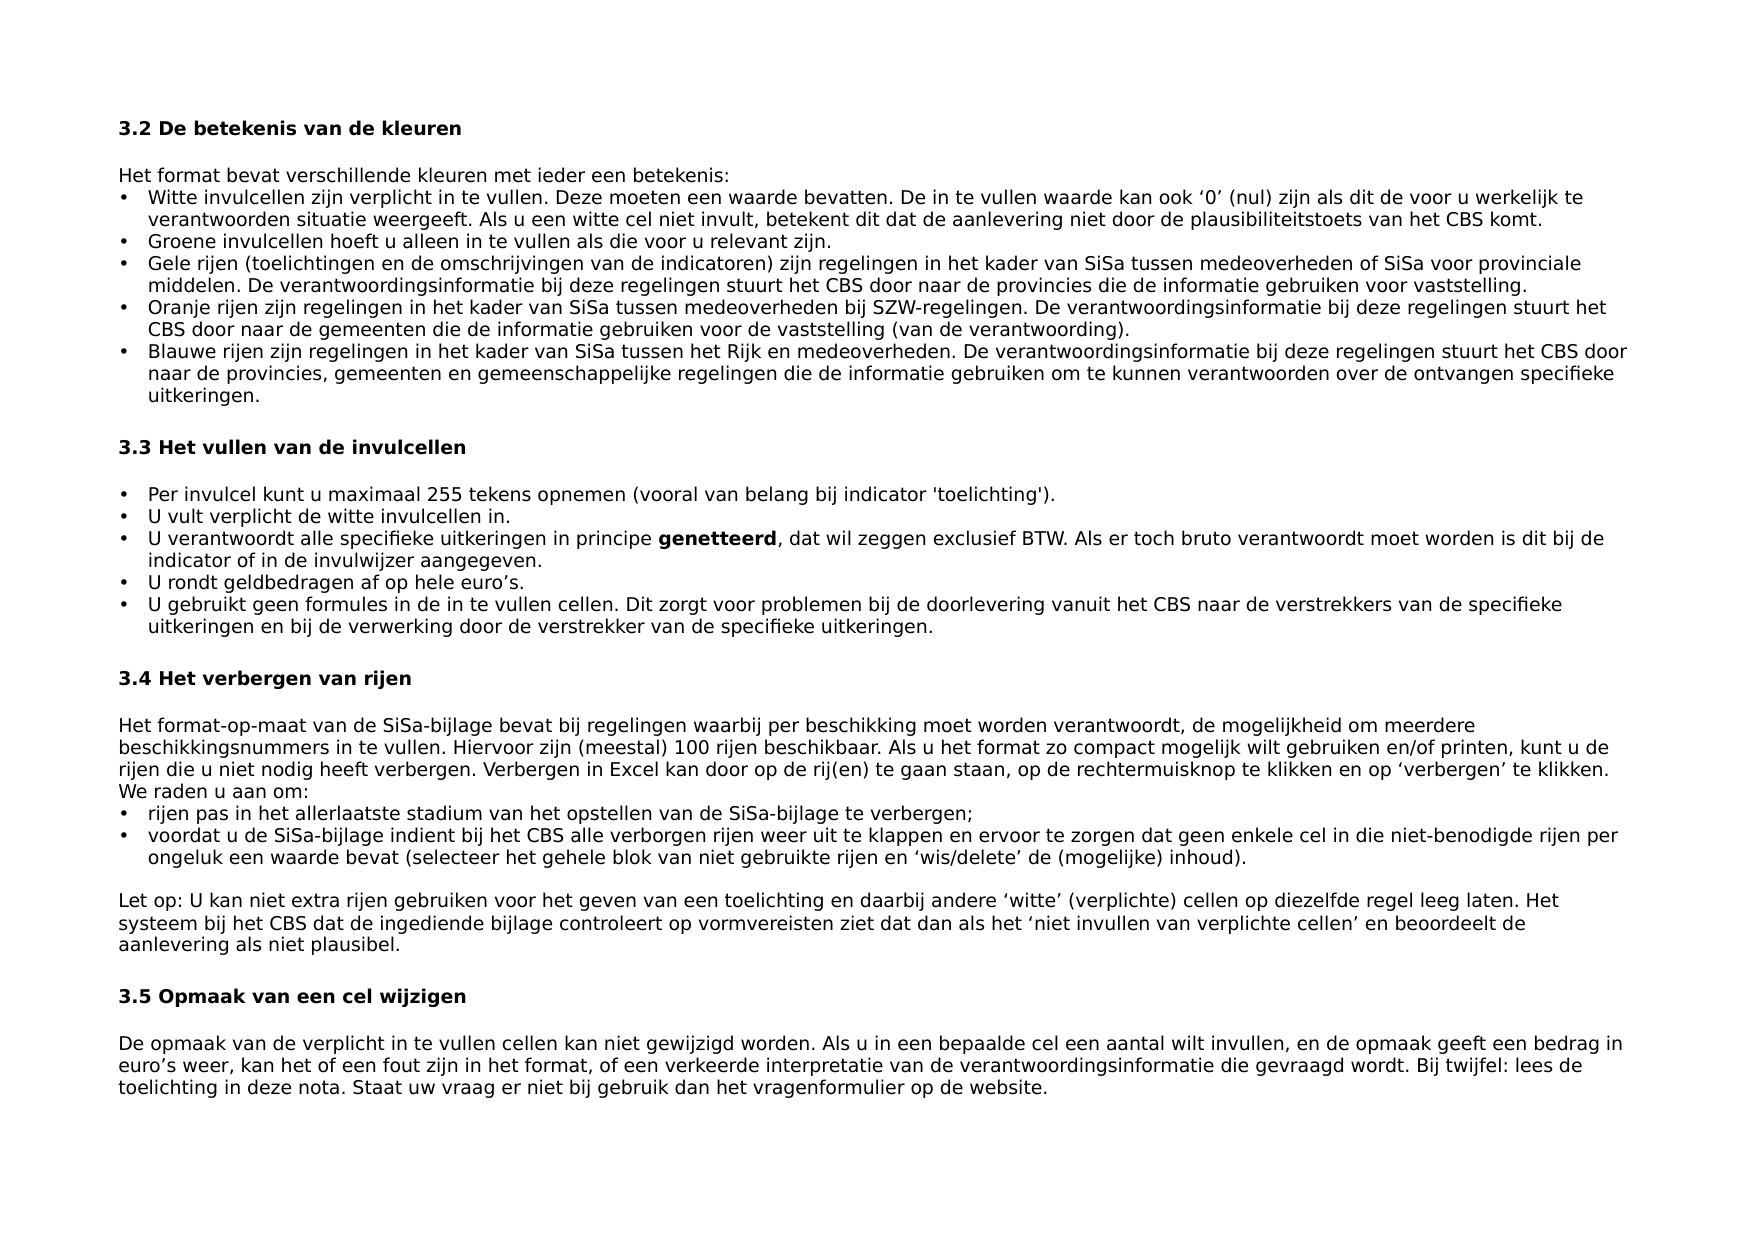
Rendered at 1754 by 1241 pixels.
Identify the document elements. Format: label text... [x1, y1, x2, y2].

subtitle 3.5 Opmaak van een cel wijzigen [118, 986, 1636, 1008]
text • U verantwoordt alle specifieke uitkeringen in principe genetteerd, dat wil zeggen exclusief BTW. Als er toch bruto verantwoordt moet worden is dit bij de indicator of in de invulwijzer aangegeven. [118, 528, 1636, 572]
subtitle 3.3 Het vullen van de invulcellen [118, 437, 1636, 459]
text • Witte invulcellen zijn verplicht in te vullen. Deze moeten een waarde bevatten. De in te vullen waarde kan ook ‘0’ (nul) zijn als dit de voor u werkelijk te verantwoorden situatie weergeeft. Als u een witte cel niet invult, betekent dit dat de aanlevering niet door de plausibiliteitstoets van het CBS komt. [118, 187, 1636, 231]
text • U rondt geldbedragen af op hele euro’s. [118, 572, 1636, 594]
text • Groene invulcellen hoeft u alleen in te vullen als die voor u relevant zijn. [118, 231, 1636, 253]
text • voordat u de SiSa-bijlage indient bij het CBS alle verborgen rijen weer uit te klappen en ervoor te zorgen dat geen enkele cel in die niet-benodigde rijen per ongeluk een waarde bevat (selecteer het gehele blok van niet gebruikte rijen en ‘wis/delete’ de (mogelijke) inhoud). [118, 824, 1636, 868]
text • Oranje rijen zijn regelingen in het kader van SiSa tussen medeoverheden bij SZW-regelingen. De verantwoordingsinformatie bij deze regelingen stuurt het CBS door naar de gemeenten die de informatie gebruiken voor de vaststelling (van de verantwoording). [118, 297, 1636, 341]
text • Per invulcel kunt u maximaal 255 tekens opnemen (vooral van belang bij indicator 'toelichting'). [118, 484, 1636, 506]
text • U vult verplicht de witte invulcellen in. [118, 506, 1636, 528]
text • Blauwe rijen zijn regelingen in het kader van SiSa tussen het Rijk en medeoverheden. De verantwoordingsinformatie bij deze regelingen stuurt het CBS door naar de provincies, gemeenten en gemeenschappelijke regelingen die de informatie gebruiken om te kunnen verantwoorden over de ontvangen specifieke uitkeringen. [118, 341, 1636, 407]
text Het format bevat verschillende kleuren met ieder een betekenis: [118, 165, 1636, 187]
text De opmaak van de verplicht in te vullen cellen kan niet gewijzigd worden. Als u in een bepaalde cel een aantal wilt invullen, en de opmaak geeft een bedrag in euro’s weer, kan het of een fout zijn in het format, of een verkeerde interpretatie van de verantwoordingsinformatie die gevraagd wordt. Bij twijfel: lees de toelichting in deze nota. Staat uw vraag er niet bij gebruik dan het vragenformulier op de website. [118, 1033, 1636, 1099]
subtitle 3.2 De betekenis van de kleuren [118, 118, 1636, 140]
text • U gebruikt geen formules in de in te vullen cellen. Dit zorgt voor problemen bij de doorlevering vanuit het CBS naar de verstrekkers van de specifieke uitkeringen en bij de verwerking door de verstrekker van de specifieke uitkeringen. [118, 594, 1636, 638]
text • rijen pas in het allerlaatste stadium van het opstellen van de SiSa-bijlage te verbergen; [118, 803, 1636, 824]
text Let op: U kan niet extra rijen gebruiken voor het geven van een toelichting en daarbij andere ‘witte’ (verplichte) cellen op diezelfde regel leeg laten. Het systeem bij het CBS dat de ingediende bijlage controleert op vormvereisten ziet dat dan als het ‘niet invullen van verplichte cellen’ en beoordeelt de aanlevering als niet plausibel. [118, 890, 1636, 956]
text Het format-op-maat van de SiSa-bijlage bevat bij regelingen waarbij per beschikking moet worden verantwoordt, de mogelijkheid om meerdere beschikkingsnummers in te vullen. Hiervoor zijn (meestal) 100 rijen beschikbaar. Als u het format zo compact mogelijk wilt gebruiken en/of printen, kunt u de rijen die u niet nodig heeft verbergen. Verbergen in Excel kan door op de rij(en) te gaan staan, op de rechtermuisknop te klikken en op ‘verbergen’ te klikken. We raden u aan om: [118, 715, 1636, 803]
text • Gele rijen (toelichtingen en de omschrijvingen van de indicatoren) zijn regelingen in het kader van SiSa tussen medeoverheden of SiSa voor provinciale middelen. De verantwoordingsinformatie bij deze regelingen stuurt het CBS door naar de provincies die de informatie gebruiken voor vaststelling. [118, 253, 1636, 297]
subtitle 3.4 Het verbergen van rijen [118, 668, 1636, 690]
